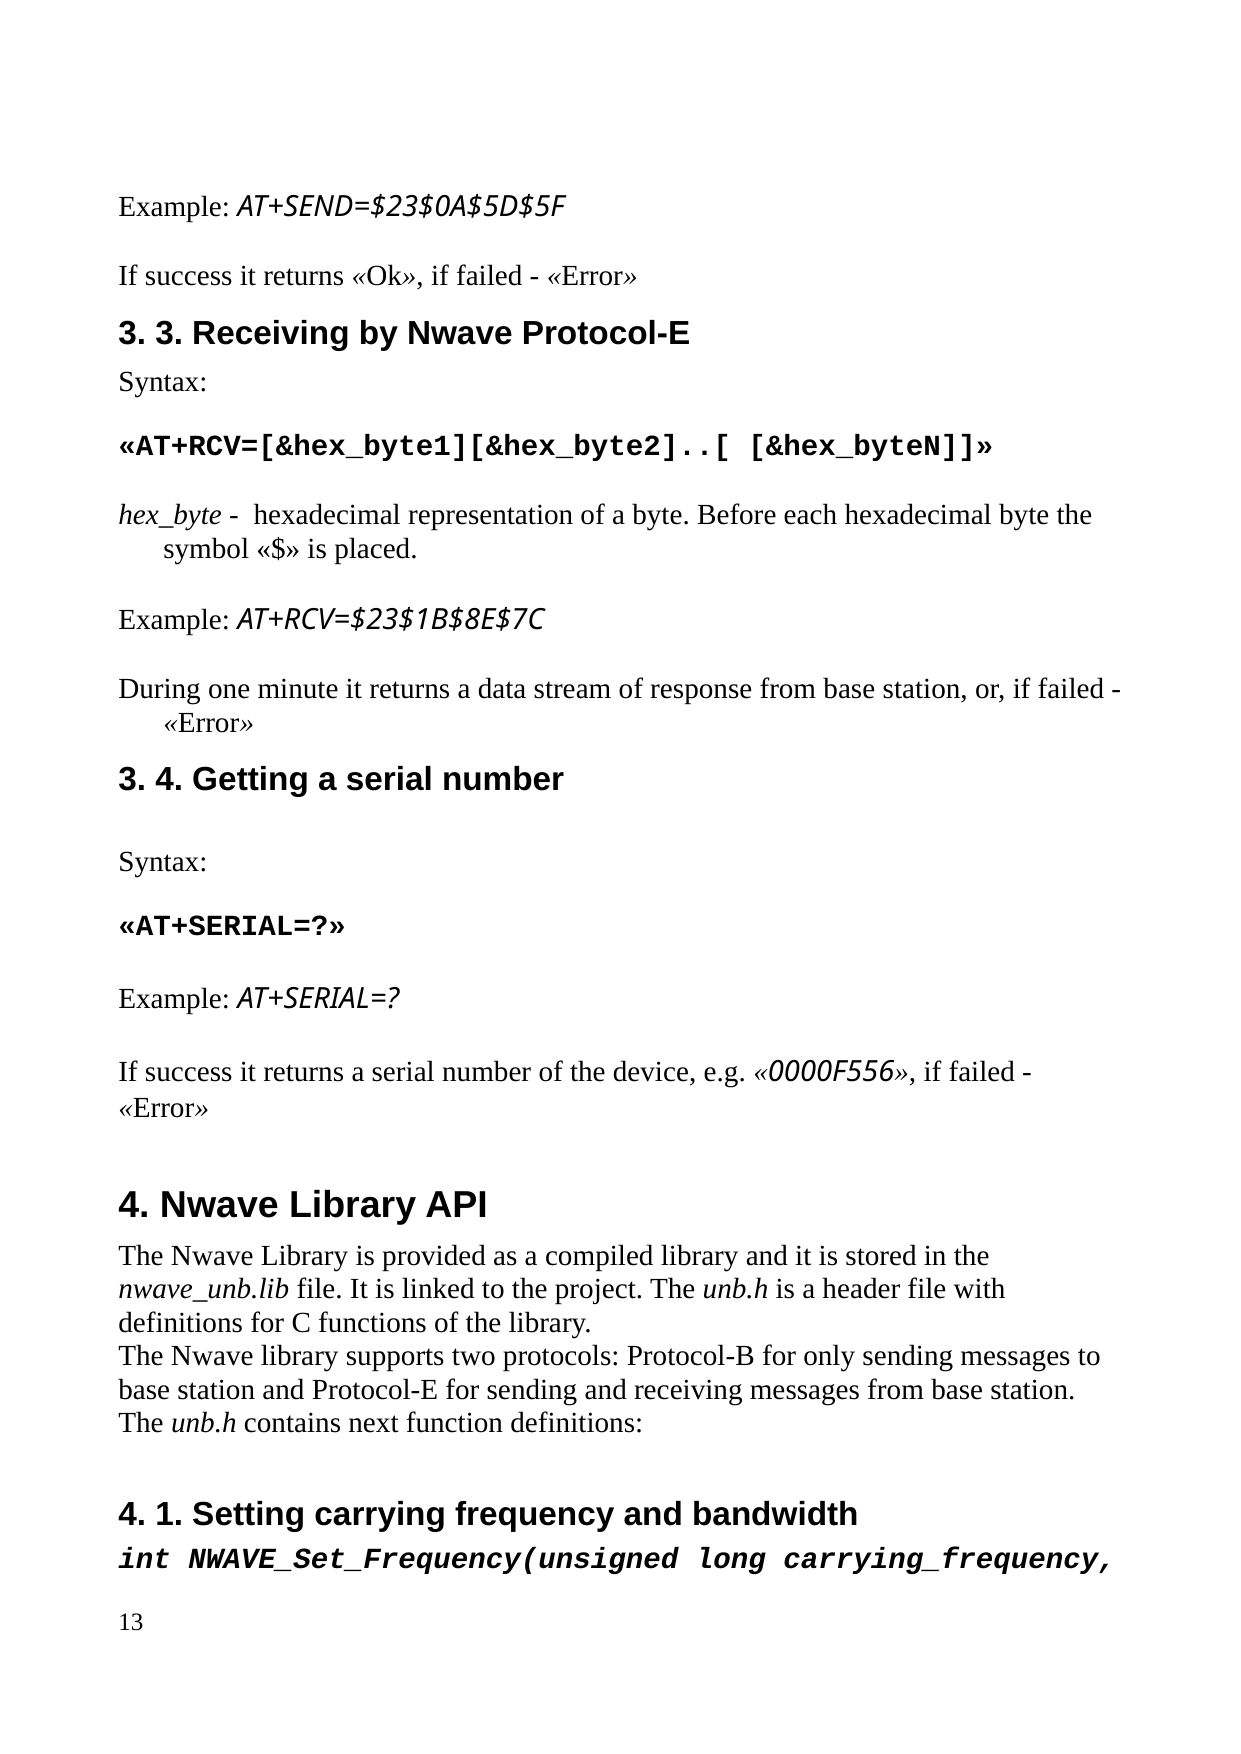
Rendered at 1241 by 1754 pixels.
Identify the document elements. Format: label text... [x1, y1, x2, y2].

list hex_byte - hexadecimal representation of a byte. Before each hexadecimal byte the symbol «$» is placed. [118, 497, 1122, 564]
subtitle 3. 3. Receiving by Nwave Protocol-E [118, 313, 1122, 351]
list The unb.h contains next function definitions: [118, 1406, 1122, 1439]
subtitle 4. 1. Setting carrying frequency and bandwidth [118, 1493, 1122, 1532]
list Example: AT+SERIAL=? [118, 977, 1122, 1017]
list If success it returns «Ok», if failed - «Error» [118, 258, 1122, 292]
list If success it returns a serial number of the device, e.g. «0000F556», if failed - «Error» [118, 1051, 1122, 1124]
list Example: AT+SEND=$23$0A$5D$5F [118, 185, 1122, 225]
list Syntax: [118, 844, 1122, 877]
subtitle 4. Nwave Library API [118, 1182, 1122, 1225]
list Syntax: [118, 364, 1122, 397]
list «AT+RCV=[&hex_byte1][&hex_byte2]..[ [&hex_byteN]]» [118, 431, 1122, 464]
subtitle 3. 4. Getting a serial number [118, 759, 1122, 798]
list The Nwave library supports two protocols: Protocol-B for only sending messages to base station and Protocol-E for sending and receiving messages from base station. [118, 1338, 1122, 1406]
list int NWAVE_Set_Frequency(unsigned long carrying_frequency, [118, 1544, 1122, 1577]
list The Nwave Library is provided as a compiled library and it is stored in the nwave_unb.lib file. It is linked to the project. The unb.h is a header file with definitions for C functions of the library. [118, 1238, 1122, 1338]
list «AT+SERIAL=?» [118, 911, 1122, 944]
list Example: AT+RCV=$23$1B$8E$7C [118, 598, 1122, 638]
list During one minute it returns a data stream of response from base station, or, if failed - «Error» [118, 671, 1122, 738]
